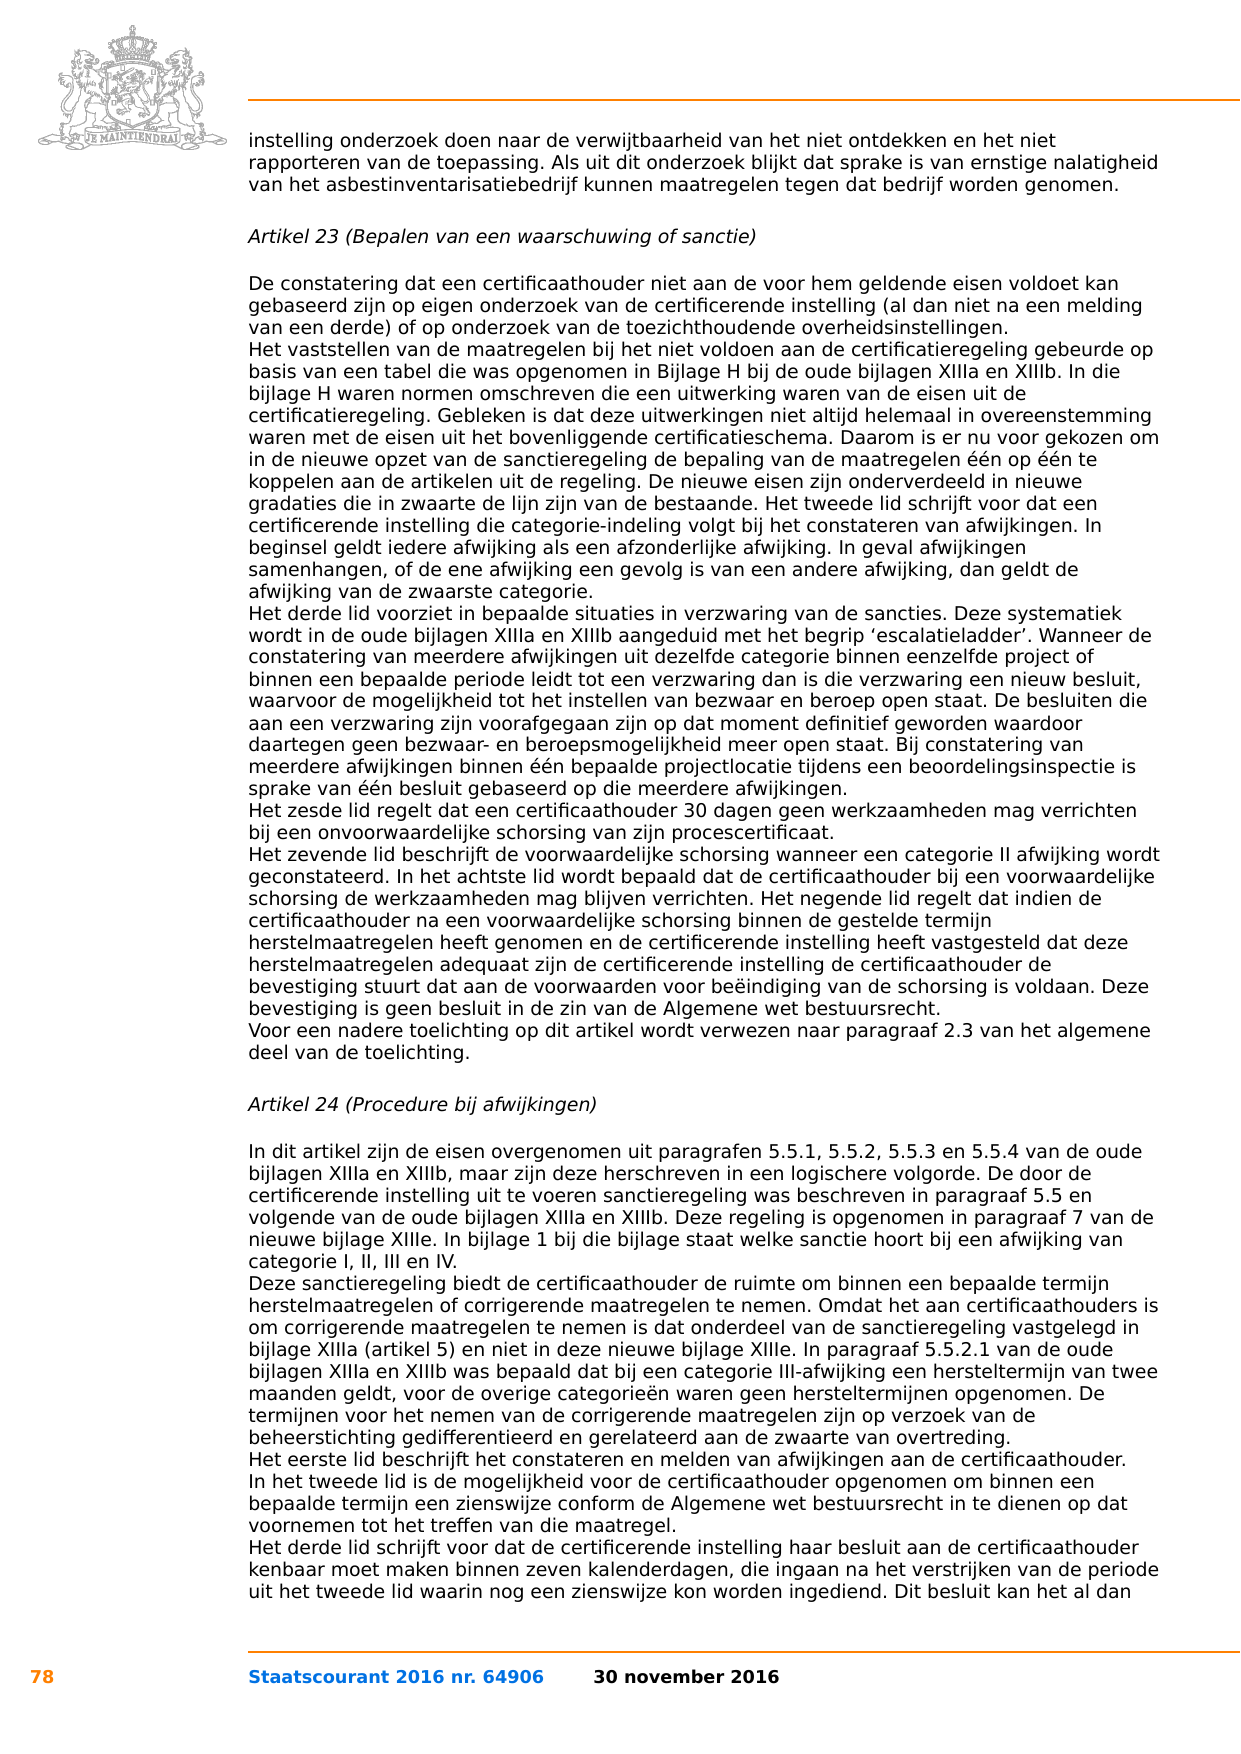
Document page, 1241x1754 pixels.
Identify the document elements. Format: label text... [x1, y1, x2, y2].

text Het eerste lid beschrijft het constateren en melden van afwijkingen aan de certificaathouder. [248, 1449, 1163, 1471]
text Deze sanctieregeling biedt de certificaathouder de ruimte om binnen een bepaalde termijn herstelmaatregelen of corrigerende maatregelen te nemen. Omdat het aan certificaathouders is om corrigerende maatregelen te nemen is dat onderdeel van de sanctieregeling vastgelegd in bijlage XIIIa (artikel 5) en niet in deze nieuwe bijlage XIIIe. In paragraaf 5.5.2.1 van de oude bijlagen XIIIa en XIIIb was bepaald dat bij een categorie III-afwijking een hersteltermijn van twee maanden geldt, voor de overige categorieën waren geen hersteltermijnen opgenomen. De termijnen voor het nemen van de corrigerende maatregelen zijn op verzoek van de beheerstichting gedifferentieerd en gerelateerd aan de zwaarte van overtreding. [248, 1273, 1163, 1449]
text Het zesde lid regelt dat een certificaathouder 30 dagen geen werkzaamheden mag verrichten bij een onvoorwaardelijke schorsing van zijn procescertificaat. [248, 800, 1163, 844]
text instelling onderzoek doen naar de verwijtbaarheid van het niet ontdekken en het niet rapporteren van de toepassing. Als uit dit onderzoek blijkt dat sprake is van ernstige nalatigheid van het asbestinventarisatiebedrijf kunnen maatregelen tegen dat bedrijf worden genomen. [248, 130, 1163, 196]
text De constatering dat een certificaathouder niet aan de voor hem geldende eisen voldoet kan gebaseerd zijn op eigen onderzoek van de certificerende instelling (al dan niet na een melding van een derde) of op onderzoek van de toezichthoudende overheidsinstellingen. [248, 273, 1163, 339]
text Het zevende lid beschrijft de voorwaardelijke schorsing wanneer een categorie II afwijking wordt geconstateerd. In het achtste lid wordt bepaald dat de certificaathouder bij een voorwaardelijke schorsing de werkzaamheden mag blijven verrichten. Het negende lid regelt dat indien de certificaathouder na een voorwaardelijke schorsing binnen de gestelde termijn herstelmaatregelen heeft genomen en de certificerende instelling heeft vastgesteld dat deze herstelmaatregelen adequaat zijn de certificerende instelling de certificaathouder de bevestiging stuurt dat aan de voorwaarden voor beëindiging van de schorsing is voldaan. Deze bevestiging is geen besluit in de zin van de Algemene wet bestuursrecht. [248, 844, 1163, 1020]
text In het tweede lid is de mogelijkheid voor de certificaathouder opgenomen om binnen een bepaalde termijn een zienswijze conform de Algemene wet bestuursrecht in te dienen op dat voornemen tot het treffen van die maatregel. [248, 1471, 1163, 1537]
text In dit artikel zijn de eisen overgenomen uit paragrafen 5.5.1, 5.5.2, 5.5.3 en 5.5.4 van de oude bijlagen XIIIa en XIIIb, maar zijn deze herschreven in een logischere volgorde. De door de certificerende instelling uit te voeren sanctieregeling was beschreven in paragraaf 5.5 en volgende van de oude bijlagen XIIIa en XIIIb. Deze regeling is opgenomen in paragraaf 7 van de nieuwe bijlage XIIIe. In bijlage 1 bij die bijlage staat welke sanctie hoort bij een afwijking van categorie I, II, III en IV. [248, 1141, 1163, 1273]
text Het vaststellen van de maatregelen bij het niet voldoen aan de certificatieregeling gebeurde op basis van een tabel die was opgenomen in Bijlage H bij de oude bijlagen XIIIa en XIIIb. In die bijlage H waren normen omschreven die een uitwerking waren van de eisen uit de certificatieregeling. Gebleken is dat deze uitwerkingen niet altijd helemaal in overeenstemming waren met de eisen uit het bovenliggende certificatieschema. Daarom is er nu voor gekozen om in de nieuwe opzet van de sanctieregeling de bepaling van de maatregelen één op één te koppelen aan de artikelen uit de regeling. De nieuwe eisen zijn onderverdeeld in nieuwe gradaties die in zwaarte de lijn zijn van de bestaande. Het tweede lid schrijft voor dat een certificerende instelling die categorie-indeling volgt bij het constateren van afwijkingen. In beginsel geldt iedere afwijking als een afzonderlijke afwijking. In geval afwijkingen samenhangen, of de ene afwijking een gevolg is van een andere afwijking, dan geldt de afwijking van de zwaarste categorie. [248, 339, 1163, 602]
text Het derde lid voorziet in bepaalde situaties in verzwaring van de sancties. Deze systematiek wordt in de oude bijlagen XIIIa en XIIIb aangeduid met het begrip ‘escalatieladder’. Wanneer de constatering van meerdere afwijkingen uit dezelfde categorie binnen eenzelfde project of binnen een bepaalde periode leidt tot een verzwaring dan is die verzwaring een nieuw besluit, waarvoor de mogelijkheid tot het instellen van bezwaar en beroep open staat. De besluiten die aan een verzwaring zijn voorafgegaan zijn op dat moment definitief geworden waardoor daartegen geen bezwaar- en beroepsmogelijkheid meer open staat. Bij constatering van meerdere afwijkingen binnen één bepaalde projectlocatie tijdens een beoordelingsinspectie is sprake van één besluit gebaseerd op die meerdere afwijkingen. [248, 602, 1163, 800]
text Het derde lid schrijft voor dat de certificerende instelling haar besluit aan de certificaathouder kenbaar moet maken binnen zeven kalenderdagen, die ingaan na het verstrijken van de periode uit het tweede lid waarin nog een zienswijze kon worden ingediend. Dit besluit kan het al dan [248, 1537, 1163, 1603]
picture [38, 25, 227, 150]
text Voor een nadere toelichting op dit artikel wordt verwezen naar paragraaf 2.3 van het algemene deel van de toelichting. [248, 1020, 1163, 1064]
subtitle Artikel 24 (Procedure bij afwijkingen) [248, 1094, 1163, 1116]
subtitle Artikel 23 (Bepalen van een waarschuwing of sanctie) [248, 226, 1163, 248]
